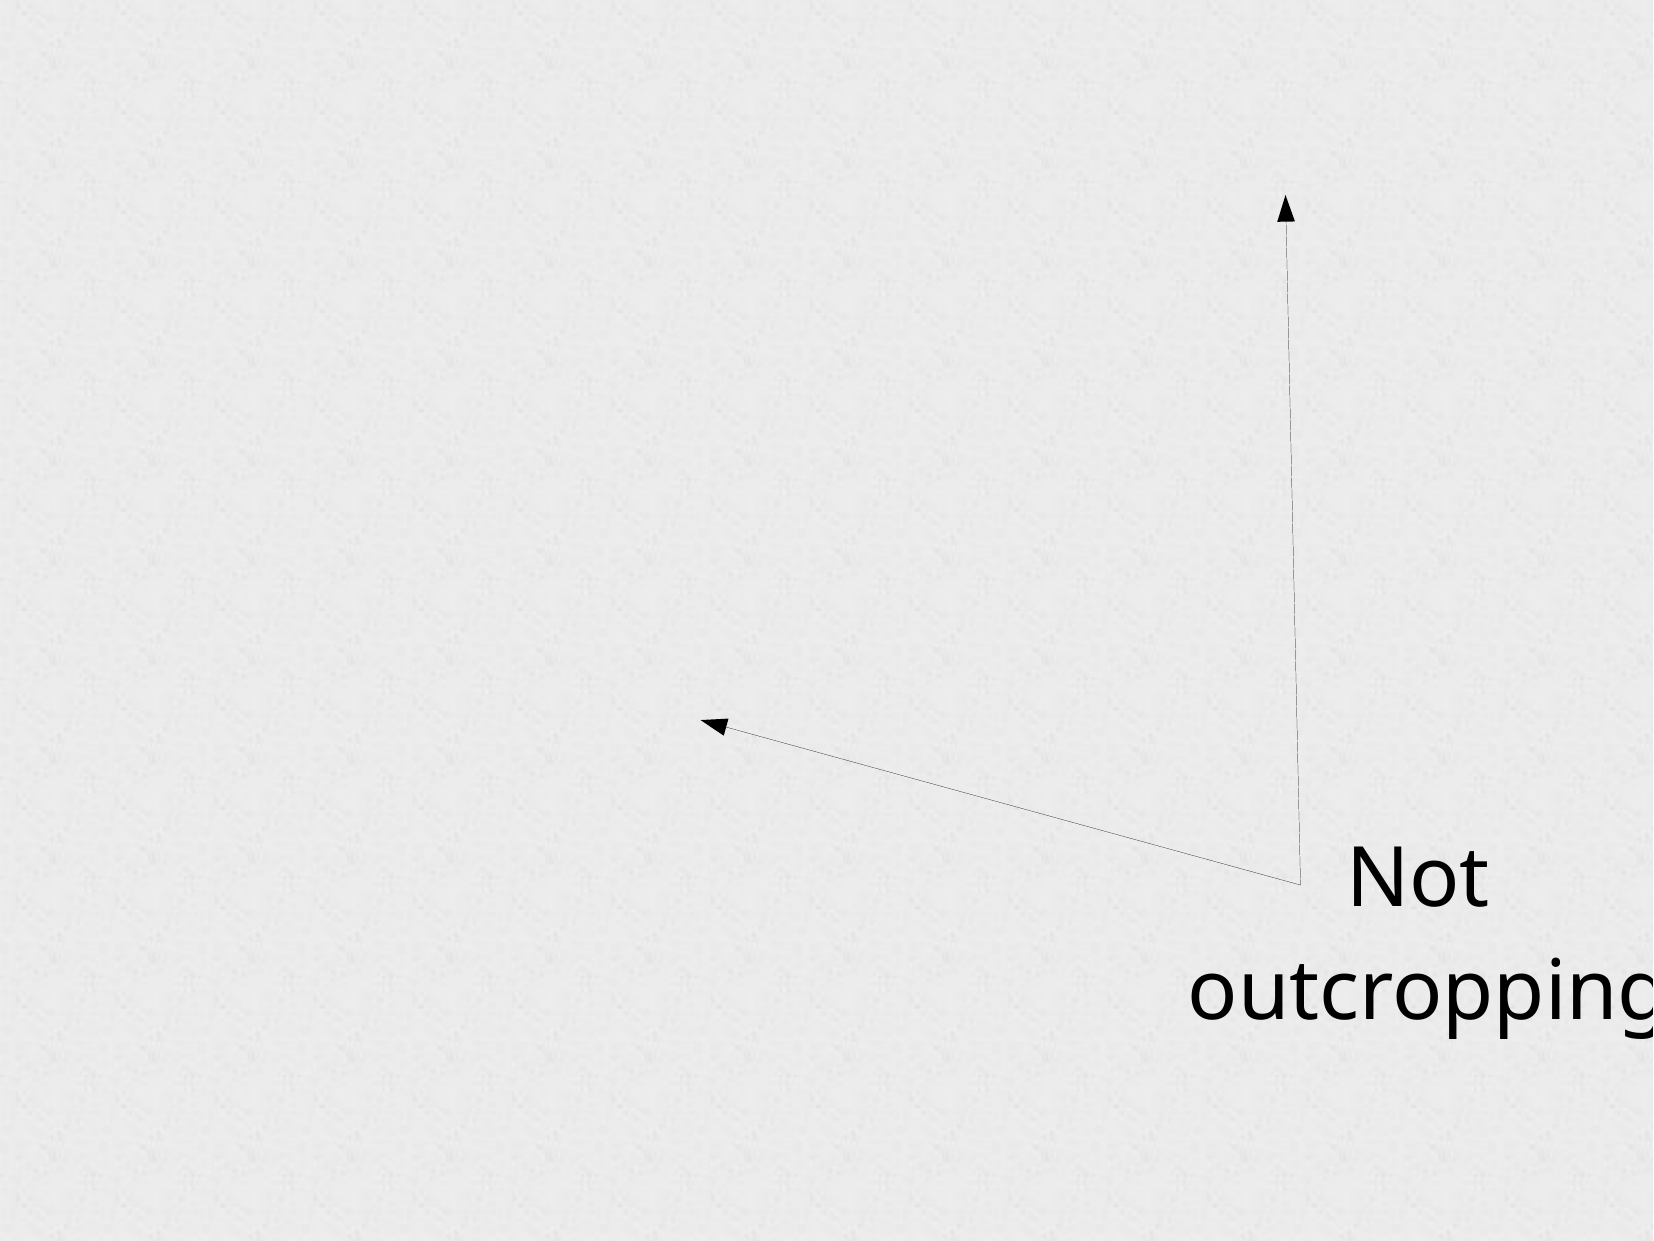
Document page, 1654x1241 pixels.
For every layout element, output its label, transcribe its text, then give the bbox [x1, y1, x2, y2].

picture [0, 0, 1654, 1241]
text_box Not outcropping [1173, 810, 1649, 1019]
